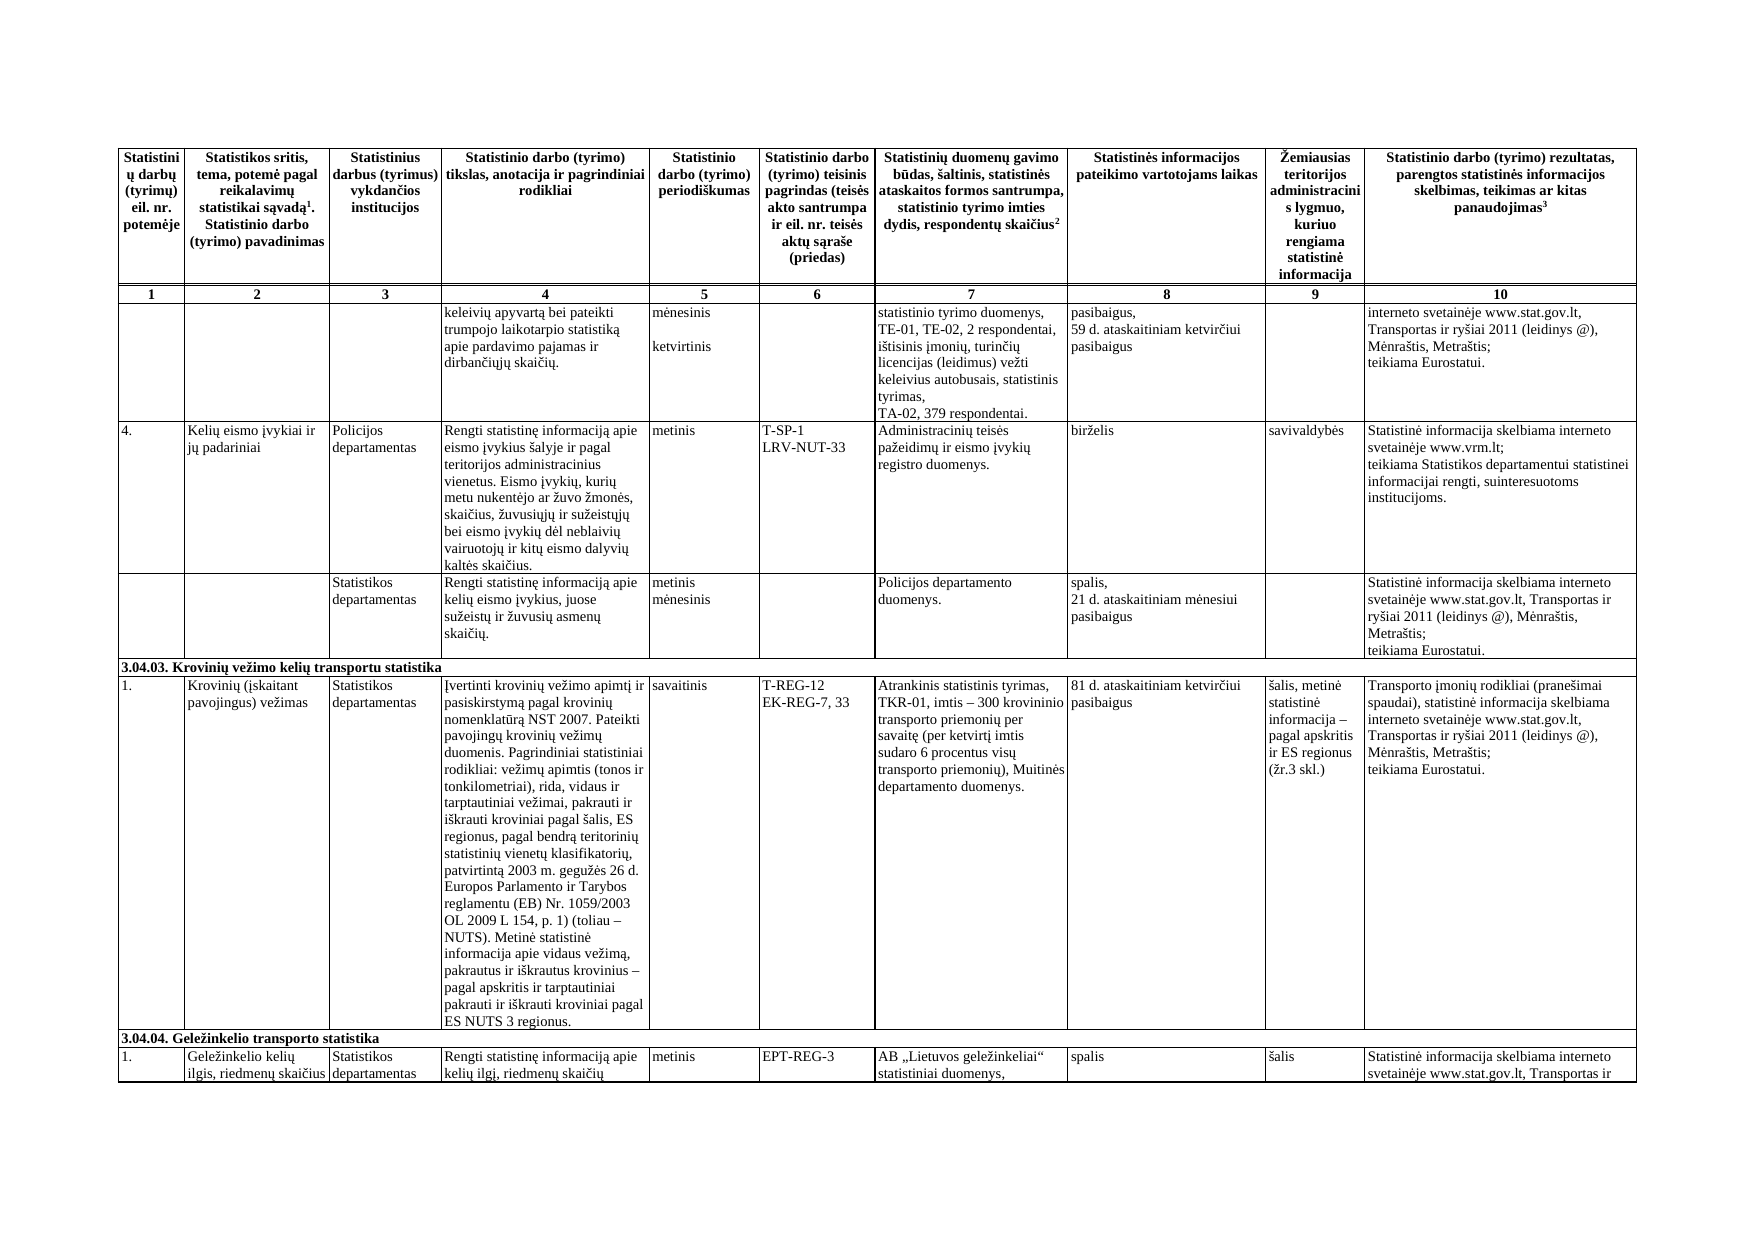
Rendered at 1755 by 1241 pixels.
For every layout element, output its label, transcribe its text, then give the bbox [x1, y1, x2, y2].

table_header Statistinio darbo (tyrimo) tikslas, anotacija ir pagrindiniai rodikliai [442, 149, 649, 283]
table_cell [1365, 1030, 1636, 1047]
table_cell 5 [650, 286, 759, 303]
table_cell keleivių apyvartą bei pateikti trumpojo laikotarpio statistiką apie pardavimo pajamas ir dirbančiųjų skaičių. [442, 304, 649, 421]
table_cell 9 [1266, 286, 1364, 303]
table_cell 2 [185, 286, 329, 303]
table_header Žemiausias teritorijos administracinis lygmuo, kuriuo rengiama statistinė informacija [1266, 149, 1364, 283]
table_cell [1365, 659, 1636, 676]
table_cell Policijos departamento duomenys. [876, 574, 1067, 658]
table_header Statistinio darbo (tyrimo) rezultatas, parengtos statistinės informacijos skelbimas, teikimas ar kitas panaudojimas3 [1365, 149, 1636, 283]
table_cell [1068, 659, 1266, 676]
table_cell 3 [330, 286, 441, 303]
table_cell [1266, 1030, 1365, 1047]
table_cell T-REG-12 EK-REG-7, 33 [760, 677, 874, 1029]
table_cell [1266, 659, 1365, 676]
table_cell Rengti statistinę informaciją apie eismo įvykius šalyje ir pagal teritorijos administracinius vienetus. Eismo įvykių, kurių metu nukentėjo ar žuvo žmonės, skaičius, žuvusiųjų ir sužeistųjų bei eismo įvykių dėl neblaivių vairuotojų ir kitų eismo dalyvių kaltės skaičius. [442, 422, 649, 573]
table_cell 7 [876, 286, 1067, 303]
table_cell šalis, metinė statistinė informacija – pagal apskritis ir ES regionus (žr.3 skl.) [1266, 677, 1364, 1029]
table_cell 4. [119, 422, 184, 573]
table_cell [119, 304, 184, 421]
table_header Statistinių darbų (tyrimų) eil. nr. potemėje [119, 149, 184, 283]
table_header Statistinės informacijos pateikimo vartotojams laikas [1068, 149, 1265, 283]
table_cell Rengti statistinę informaciją apie kelių ilgį, riedmenų skaičių [442, 1048, 649, 1081]
table_cell [1266, 304, 1364, 421]
table_cell 4 [442, 286, 649, 303]
table_cell Statistinė informacija skelbiama interneto svetainėje www.stat.gov.lt, Transportas ir [1365, 1048, 1636, 1081]
table_cell Krovinių (įskaitant pavojingus) vežimas [185, 677, 329, 1029]
table_cell EPT-REG-3 [760, 1048, 874, 1081]
table_cell savivaldybės [1266, 422, 1364, 573]
table_cell [760, 304, 874, 421]
table_cell spalis [1068, 1048, 1265, 1081]
table_cell Geležinkelio kelių ilgis, riedmenų skaičius [185, 1048, 329, 1081]
table_cell [185, 304, 329, 421]
table_cell pasibaigus, 59 d. ataskaitiniam ketvirčiui pasibaigus [1068, 304, 1265, 421]
table_cell AB „Lietuvos geležinkeliai“ statistiniai duomenys, [876, 1048, 1067, 1081]
table_header Statistinių duomenų gavimo būdas, šaltinis, statistinės ataskaitos formos santrumpa, statistinio tyrimo imties dydis, respondentų skaičius2 [876, 149, 1067, 283]
table_cell 6 [760, 286, 874, 303]
table_cell mėnesinis ketvirtinis [650, 304, 759, 421]
table_cell Statistikos departamentas [330, 677, 441, 1029]
table_cell Administracinių teisės pažeidimų ir eismo įvykių registro duomenys. [876, 422, 1067, 573]
table_cell 1. [119, 1048, 184, 1081]
table_cell savaitinis [650, 677, 759, 1029]
table_cell [330, 304, 441, 421]
table_header Statistikos sritis, tema, potemė pagal reikalavimų statistikai sąvadą1. Statistinio darbo (tyrimo) pavadinimas [185, 149, 329, 283]
table_header Statistinio darbo (tyrimo) teisinis pagrindas (teisės akto santrumpa ir eil. nr. teisės aktų sąraše (priedas) [760, 149, 874, 283]
table_cell Statistikos departamentas [330, 1048, 441, 1081]
table_header Statistinio darbo (tyrimo) periodiškumas [650, 149, 759, 283]
table_cell [119, 574, 184, 658]
table_cell šalis [1266, 1048, 1364, 1081]
table_cell Statistinė informacija skelbiama interneto svetainėje www.vrm.lt; teikiama Statistikos departamentui statistinei informacijai rengti, suinteresuotoms institucijoms. [1365, 422, 1636, 573]
table_cell 10 [1365, 286, 1636, 303]
table_cell T-SP-1 LRV-NUT-33 [760, 422, 874, 573]
table_cell Rengti statistinę informaciją apie kelių eismo įvykius, juose sužeistų ir žuvusių asmenų skaičių. [442, 574, 649, 658]
table_cell Kelių eismo įvykiai ir jų padariniai [185, 422, 329, 573]
table_header Statistinius darbus (tyrimus) vykdančios institucijos [330, 149, 441, 283]
table_cell [1266, 574, 1364, 658]
table_cell birželis [1068, 422, 1265, 573]
table_cell 1 [119, 286, 184, 303]
table_cell metinis [650, 1048, 759, 1081]
table_cell Atrankinis statistinis tyrimas, TKR-01, imtis – 300 krovininio transporto priemonių per savaitę (per ketvirtį imtis sudaro 6 procentus visų transporto priemonių), Muitinės departamento duomenys. [876, 677, 1067, 1029]
table_cell Statistinė informacija skelbiama interneto svetainėje www.stat.gov.lt, Transportas ir ryšiai 2011 (leidinys @), Mėnraštis, Metraštis; teikiama Eurostatui. [1365, 574, 1636, 658]
table_cell Transporto įmonių rodikliai (pranešimai spaudai), statistinė informacija skelbiama interneto svetainėje www.stat.gov.lt, Transportas ir ryšiai 2011 (leidinys @), Mėnraštis, Metraštis; teikiama Eurostatui. [1365, 677, 1636, 1029]
table_cell interneto svetainėje www.stat.gov.lt, Transportas ir ryšiai 2011 (leidinys @), Mėnraštis, Metraštis; teikiama Eurostatui. [1365, 304, 1636, 421]
table_cell spalis, 21 d. ataskaitiniam mėnesiui pasibaigus [1068, 574, 1265, 658]
table_cell [185, 574, 329, 658]
table_cell 3.04.04. Geležinkelio transporto statistika [119, 1030, 1266, 1047]
table_cell Policijos departamentas [330, 422, 441, 573]
table_cell 1. [119, 677, 184, 1029]
table_cell [760, 574, 874, 658]
table_cell 8 [1068, 286, 1265, 303]
table_cell metinis [650, 422, 759, 573]
table_cell metinis mėnesinis [650, 574, 759, 658]
table_cell Įvertinti krovinių vežimo apimtį ir pasiskirstymą pagal krovinių nomenklatūrą NST 2007. Pateikti pavojingų krovinių vežimų duomenis. Pagrindiniai statistiniai rodikliai: vežimų apimtis (tonos ir tonkilometriai), rida, vidaus ir tarptautiniai vežimai, pakrauti ir iškrauti kroviniai pagal šalis, ES regionus, pagal bendrą teritorinių statistinių vienetų klasifikatorių, patvirtintą 2003 m. gegužės 26 d. Europos Parlamento ir Tarybos reglamentu (EB) Nr. 1059/2003 OL 2009 L 154, p. 1) (toliau – NUTS). Metinė statistinė informacija apie vidaus vežimą, pakrautus ir iškrautus krovinius – pagal apskritis ir tarptautiniai pakrauti ir iškrauti kroviniai pagal ES NUTS 3 regionus. [442, 677, 649, 1029]
table_cell statistinio tyrimo duomenys, TE-01, TE-02, 2 respondentai, ištisinis įmonių, turinčių licencijas (leidimus) vežti keleivius autobusais, statistinis tyrimas, TA-02, 379 respondentai. [876, 304, 1067, 421]
table_cell 3.04.03. Krovinių vežimo kelių transportu statistika [119, 659, 1068, 676]
table_cell 81 d. ataskaitiniam ketvirčiui pasibaigus [1068, 677, 1265, 1029]
table_cell Statistikos departamentas [330, 574, 441, 658]
